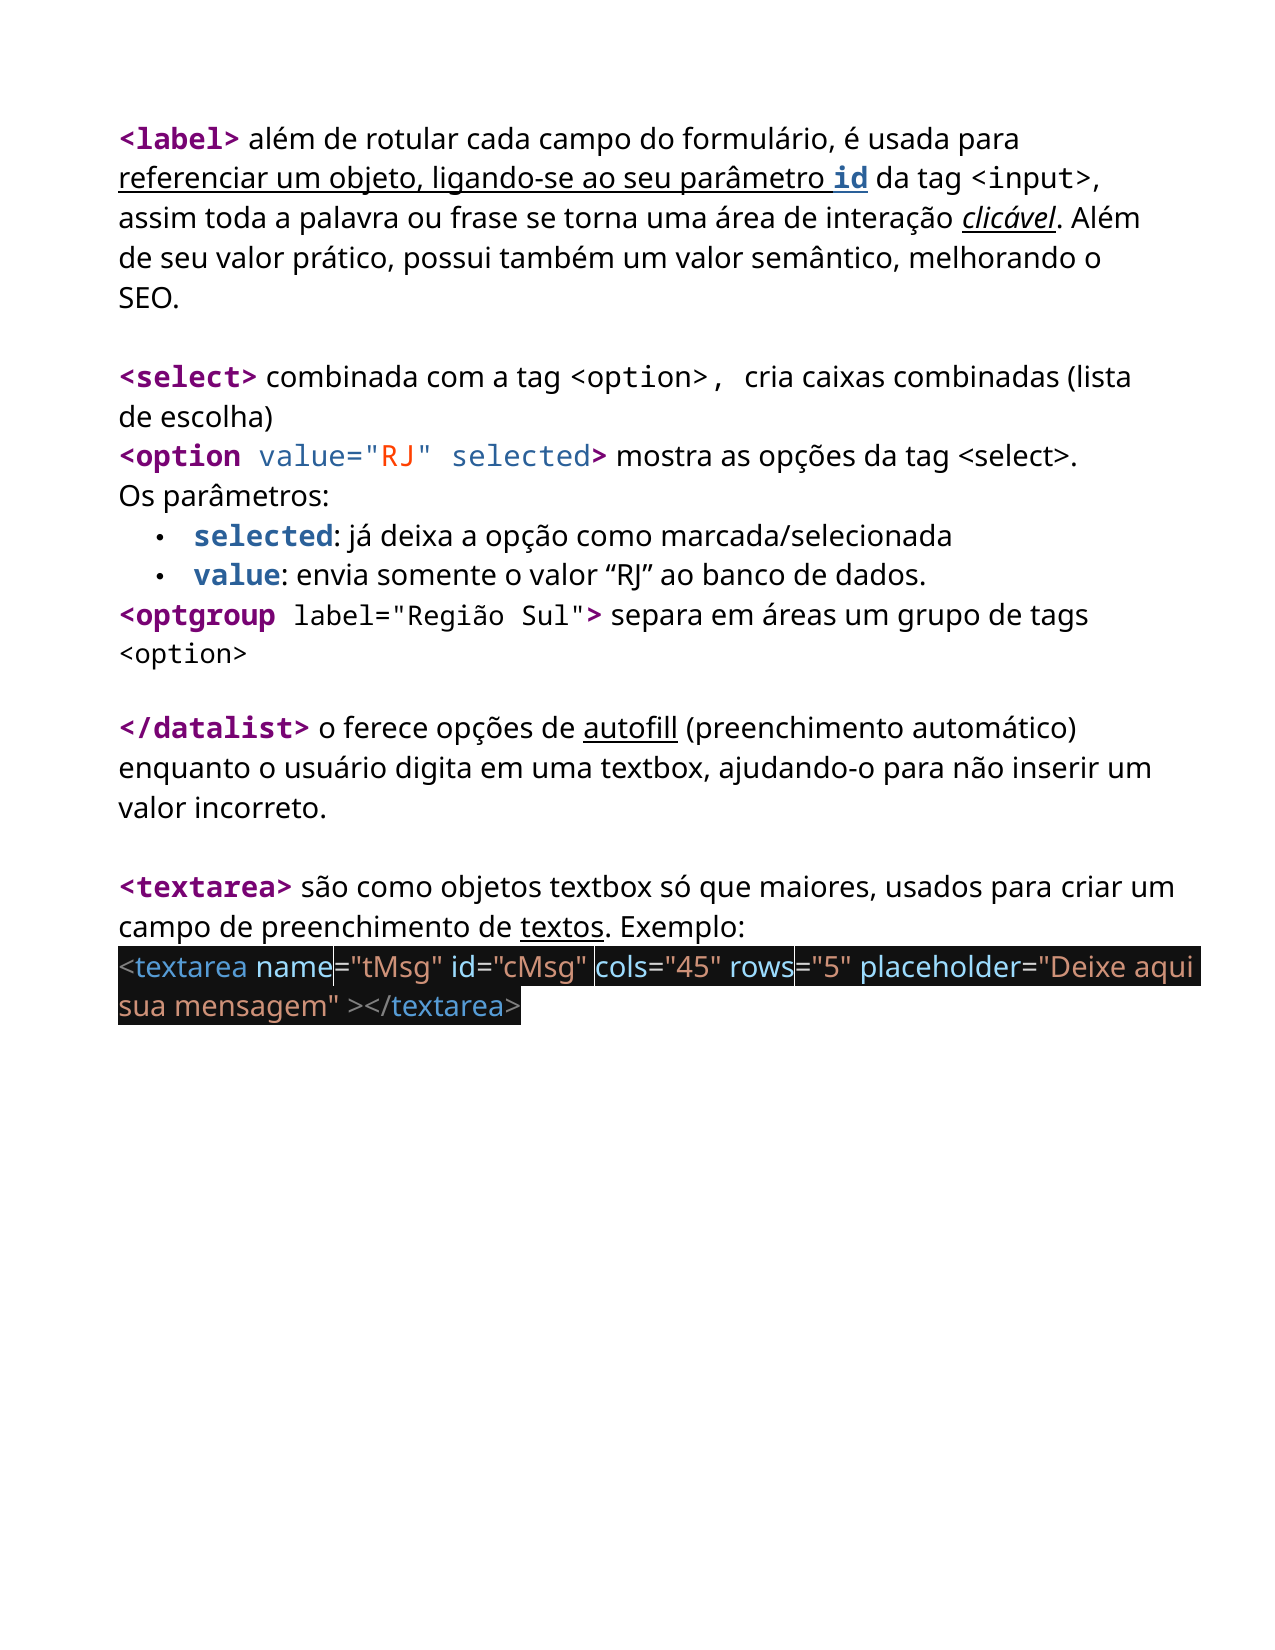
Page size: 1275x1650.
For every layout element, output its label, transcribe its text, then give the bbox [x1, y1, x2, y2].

list value: envia somente o valor “RJ” ao banco de dados. [156, 555, 1157, 594]
list selected: já deixa a opção como marcada/selecionada [156, 515, 1157, 555]
text <label> além de rotular cada campo do formulário, é usada para referenciar um objeto, ligando-se ao seu parâmetro id da tag <input>, assim toda a palavra ou frase se torna uma área de interação clicável. Além de seu valor prático, possui também um valor semântico, melhorando o SEO. <select> combinada com a tag <option>, cria caixas combinadas (lista de escolha) <option value="RJ" selected> mostra as opções da tag <select>. Os parâmetros: [118, 118, 1157, 515]
text </datalist> o ferece opções de autofill (preenchimento automático) enquanto o usuário digita em uma textbox, ajudando-o para não inserir um valor incorreto. <textarea> são como objetos textbox só que maiores, usados para criar um campo de preenchimento de textos. Exemplo: <textarea name="tMsg" id="cMsg" cols="45" rows="5" placeholder="Deixe aqui sua mensagem" ></textarea> [118, 708, 1204, 1025]
text <optgroup label="Região Sul"> separa em áreas um grupo de tags <option> [118, 594, 1204, 671]
